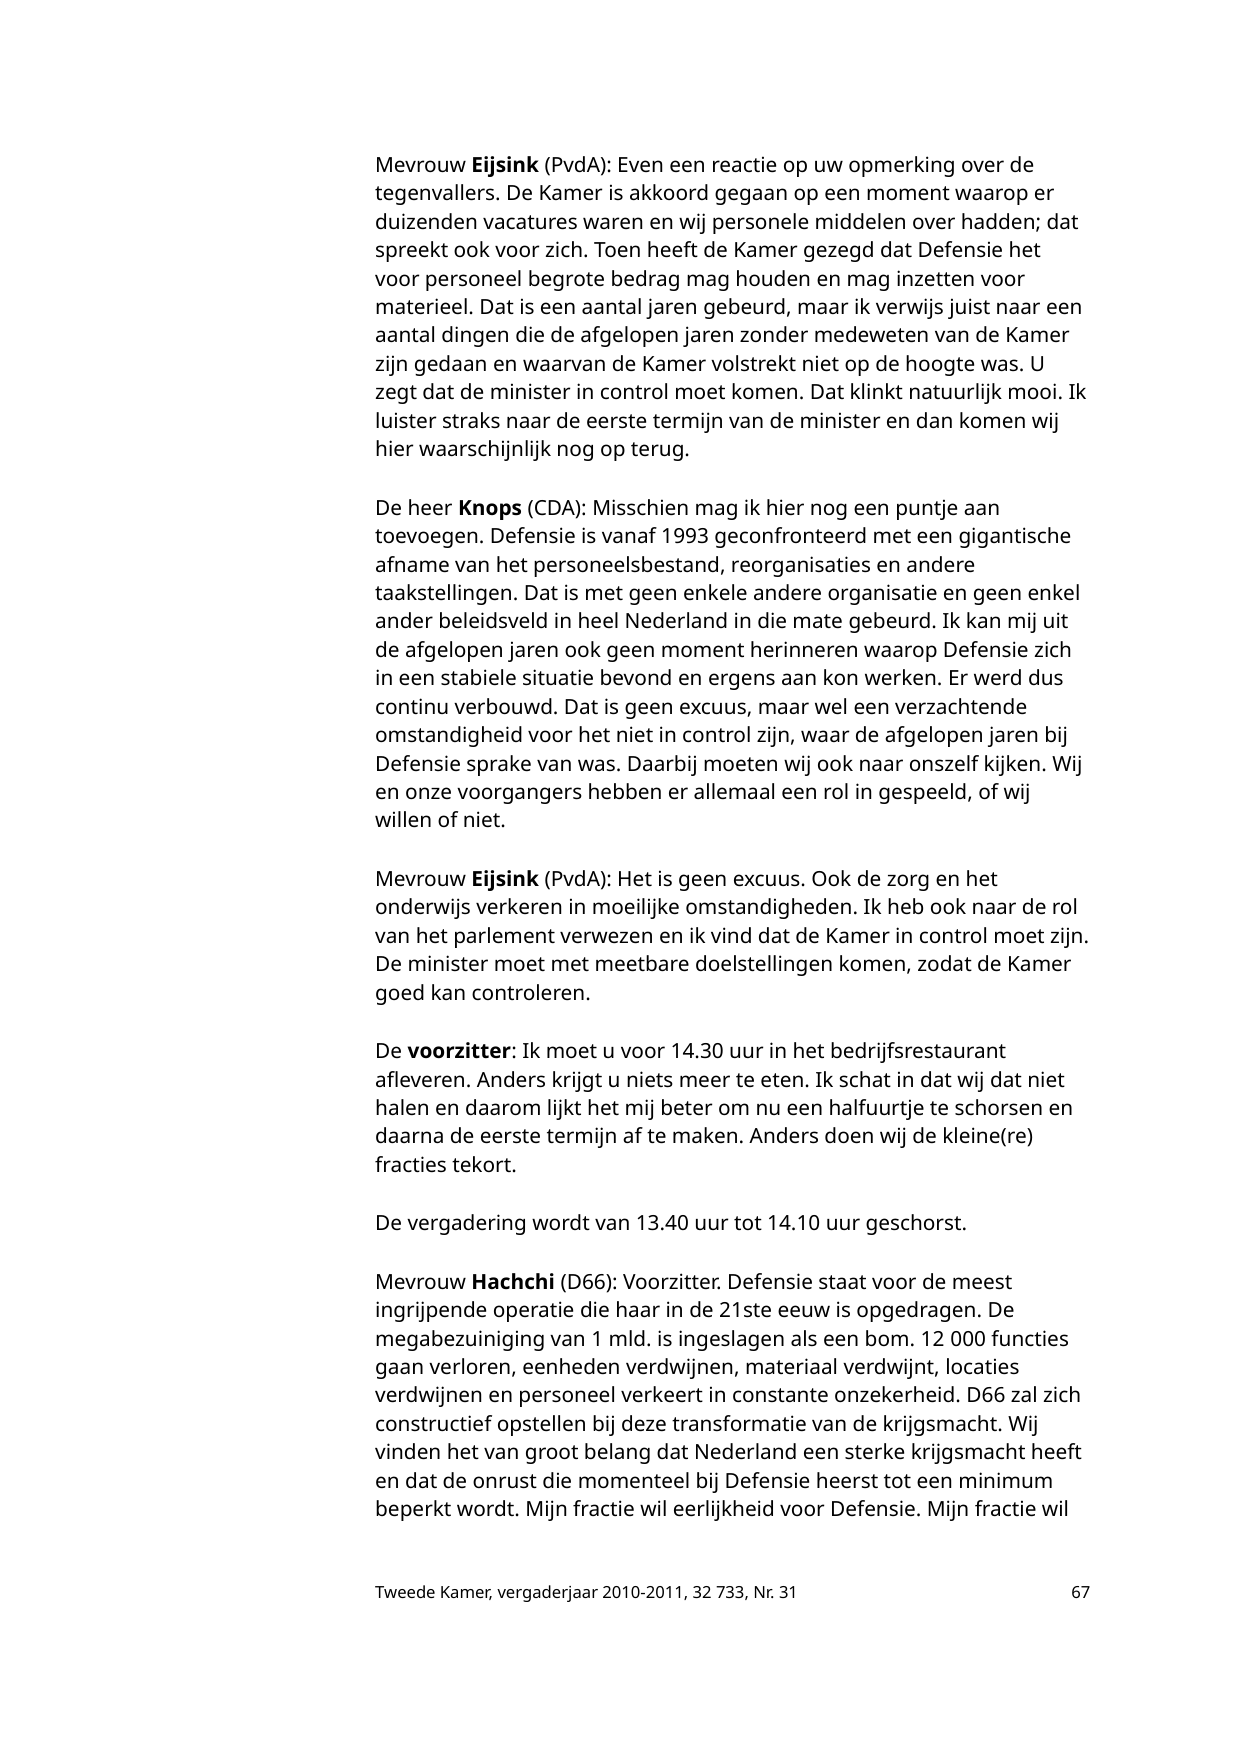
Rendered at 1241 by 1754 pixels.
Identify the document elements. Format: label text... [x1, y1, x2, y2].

text De vergadering wordt van 13.40 uur tot 14.10 uur geschorst. [375, 1208, 1090, 1237]
text De heer Knops (CDA): Misschien mag ik hier nog een puntje aan toevoegen. Defensie is vanaf 1993 geconfronteerd met een gigantische afname van het personeelsbestand, reorganisaties en andere taakstellingen. Dat is met geen enkele andere organisatie en geen enkel ander beleidsveld in heel Nederland in die mate gebeurd. Ik kan mij uit de afgelopen jaren ook geen moment herinneren waarop Defensie zich in een stabiele situatie bevond en ergens aan kon werken. Er werd dus continu verbouwd. Dat is geen excuus, maar wel een verzachtende omstandigheid voor het niet in control zijn, waar de afgelopen jaren bij Defensie sprake van was. Daarbij moeten wij ook naar onszelf kijken. Wij en onze voorgangers hebben er allemaal een rol in gespeeld, of wij willen of niet. [375, 493, 1090, 834]
text Mevrouw Hachchi (D66): Voorzitter. Defensie staat voor de meest ingrijpende operatie die haar in de 21ste eeuw is opgedragen. De megabezuiniging van 1 mld. is ingeslagen als een bom. 12 000 functies gaan verloren, eenheden verdwijnen, materiaal verdwijnt, locaties verdwijnen en personeel verkeert in constante onzekerheid. D66 zal zich constructief opstellen bij deze transformatie van de krijgsmacht. Wij vinden het van groot belang dat Nederland een sterke krijgsmacht heeft en dat de onrust die momenteel bij Defensie heerst tot een minimum beperkt wordt. Mijn fractie wil eerlijkheid voor Defensie. Mijn fractie wil [375, 1267, 1090, 1523]
text De voorzitter: Ik moet u voor 14.30 uur in het bedrijfsrestaurant afleveren. Anders krijgt u niets meer te eten. Ik schat in dat wij dat niet halen en daarom lijkt het mij beter om nu een halfuurtje te schorsen en daarna de eerste termijn af te maken. Anders doen wij de kleine(re) fracties tekort. [375, 1036, 1090, 1178]
text Mevrouw Eijsink (PvdA): Even een reactie op uw opmerking over de tegenvallers. De Kamer is akkoord gegaan op een moment waarop er duizenden vacatures waren en wij personele middelen over hadden; dat spreekt ook voor zich. Toen heeft de Kamer gezegd dat Defensie het voor personeel begrote bedrag mag houden en mag inzetten voor materieel. Dat is een aantal jaren gebeurd, maar ik verwijs juist naar een aantal dingen die de afgelopen jaren zonder medeweten van de Kamer zijn gedaan en waarvan de Kamer volstrekt niet op de hoogte was. U zegt dat de minister in control moet komen. Dat klinkt natuurlijk mooi. Ik luister straks naar de eerste termijn van de minister en dan komen wij hier waarschijnlijk nog op terug. [375, 150, 1090, 463]
text Mevrouw Eijsink (PvdA): Het is geen excuus. Ook de zorg en het onderwijs verkeren in moeilijke omstandigheden. Ik heb ook naar de rol van het parlement verwezen en ik vind dat de Kamer in control moet zijn. De minister moet met meetbare doelstellingen komen, zodat de Kamer goed kan controleren. [375, 864, 1090, 1006]
